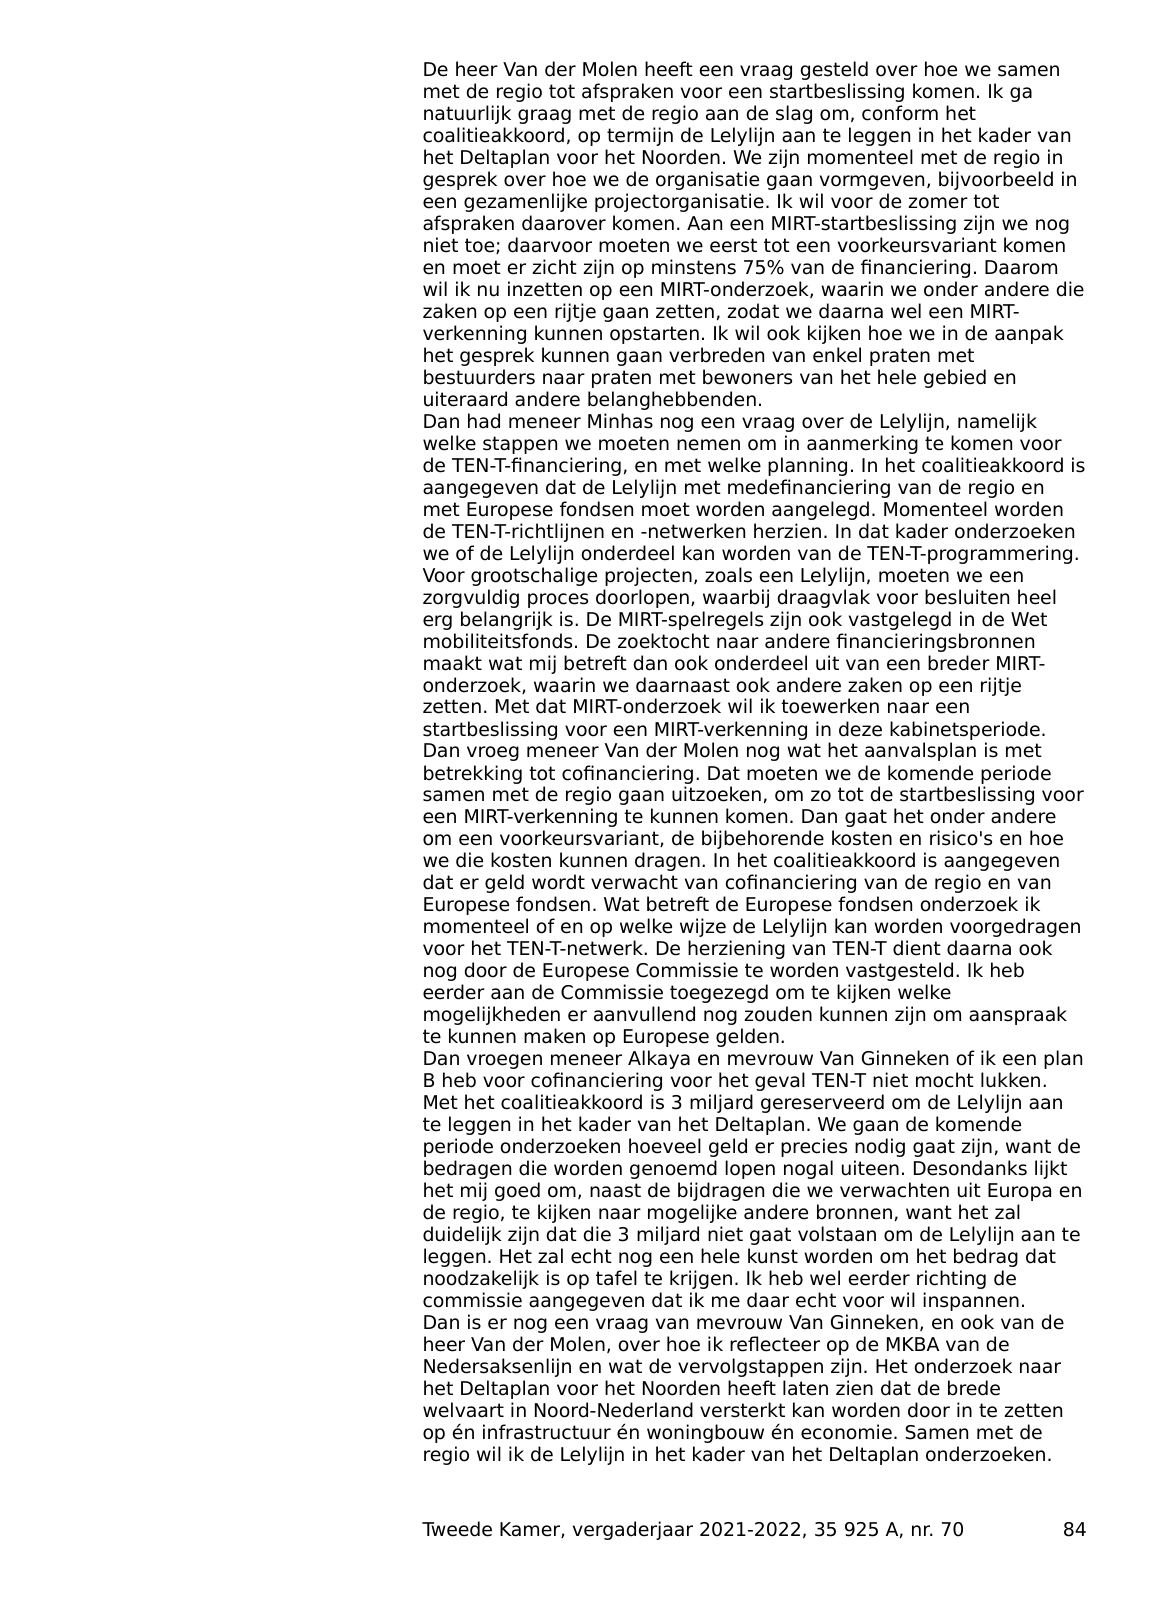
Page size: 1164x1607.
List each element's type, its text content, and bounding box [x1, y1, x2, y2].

text De heer Van der Molen heeft een vraag gesteld over hoe we samen met de regio tot afspraken voor een startbeslissing komen. Ik ga natuurlijk graag met de regio aan de slag om, conform het coalitieakkoord, op termijn de Lelylijn aan te leggen in het kader van het Deltaplan voor het Noorden. We zijn momenteel met de regio in gesprek over hoe we de organisatie gaan vormgeven, bijvoorbeeld in een gezamenlijke projectorganisatie. Ik wil voor de zomer tot afspraken daarover komen. Aan een MIRT-startbeslissing zijn we nog niet toe; daarvoor moeten we eerst tot een voorkeursvariant komen en moet er zicht zijn op minstens 75% van de financiering. Daarom wil ik nu inzetten op een MIRT-onderzoek, waarin we onder andere die zaken op een rijtje gaan zetten, zodat we daarna wel een MIRT-verkenning kunnen opstarten. Ik wil ook kijken hoe we in de aanpak het gesprek kunnen gaan verbreden van enkel praten met bestuurders naar praten met bewoners van het hele gebied en uiteraard andere belanghebbenden. [422, 59, 1087, 411]
text Dan vroeg meneer Van der Molen nog wat het aanvalsplan is met betrekking tot cofinanciering. Dat moeten we de komende periode samen met de regio gaan uitzoeken, om zo tot de startbeslissing voor een MIRT-verkenning te kunnen komen. Dan gaat het onder andere om een voorkeursvariant, de bijbehorende kosten en risico's en hoe we die kosten kunnen dragen. In het coalitieakkoord is aangegeven dat er geld wordt verwacht van cofinanciering van de regio en van Europese fondsen. Wat betreft de Europese fondsen onderzoek ik momenteel of en op welke wijze de Lelylijn kan worden voorgedragen voor het TEN-T-netwerk. De herziening van TEN-T dient daarna ook nog door de Europese Commissie te worden vastgesteld. Ik heb eerder aan de Commissie toegezegd om te kijken welke mogelijkheden er aanvullend nog zouden kunnen zijn om aanspraak te kunnen maken op Europese gelden. [422, 740, 1087, 1048]
text Dan vroegen meneer Alkaya en mevrouw Van Ginneken of ik een plan B heb voor cofinanciering voor het geval TEN-T niet mocht lukken. Met het coalitieakkoord is 3 miljard gereserveerd om de Lelylijn aan te leggen in het kader van het Deltaplan. We gaan de komende periode onderzoeken hoeveel geld er precies nodig gaat zijn, want de bedragen die worden genoemd lopen nogal uiteen. Desondanks lijkt het mij goed om, naast de bijdragen die we verwachten uit Europa en de regio, te kijken naar mogelijke andere bronnen, want het zal duidelijk zijn dat die 3 miljard niet gaat volstaan om de Lelylijn aan te leggen. Het zal echt nog een hele kunst worden om het bedrag dat noodzakelijk is op tafel te krijgen. Ik heb wel eerder richting de commissie aangegeven dat ik me daar echt voor wil inspannen. [422, 1048, 1087, 1312]
text Dan is er nog een vraag van mevrouw Van Ginneken, en ook van de heer Van der Molen, over hoe ik reflecteer op de MKBA van de Nedersaksenlijn en wat de vervolgstappen zijn. Het onderzoek naar het Deltaplan voor het Noorden heeft laten zien dat de brede welvaart in Noord-Nederland versterkt kan worden door in te zetten op én infrastructuur én woningbouw én economie. Samen met de regio wil ik de Lelylijn in het kader van het Deltaplan onderzoeken. [422, 1312, 1087, 1466]
text Dan had meneer Minhas nog een vraag over de Lelylijn, namelijk welke stappen we moeten nemen om in aanmerking te komen voor de TEN-T-financiering, en met welke planning. In het coalitieakkoord is aangegeven dat de Lelylijn met medefinanciering van de regio en met Europese fondsen moet worden aangelegd. Momenteel worden de TEN-T-richtlijnen en -netwerken herzien. In dat kader onderzoeken we of de Lelylijn onderdeel kan worden van de TEN-T-programmering. Voor grootschalige projecten, zoals een Lelylijn, moeten we een zorgvuldig proces doorlopen, waarbij draagvlak voor besluiten heel erg belangrijk is. De MIRT-spelregels zijn ook vastgelegd in de Wet mobiliteitsfonds. De zoektocht naar andere financieringsbronnen maakt wat mij betreft dan ook onderdeel uit van een breder MIRT-onderzoek, waarin we daarnaast ook andere zaken op een rijtje zetten. Met dat MIRT-onderzoek wil ik toewerken naar een startbeslissing voor een MIRT-verkenning in deze kabinetsperiode. [422, 411, 1087, 740]
